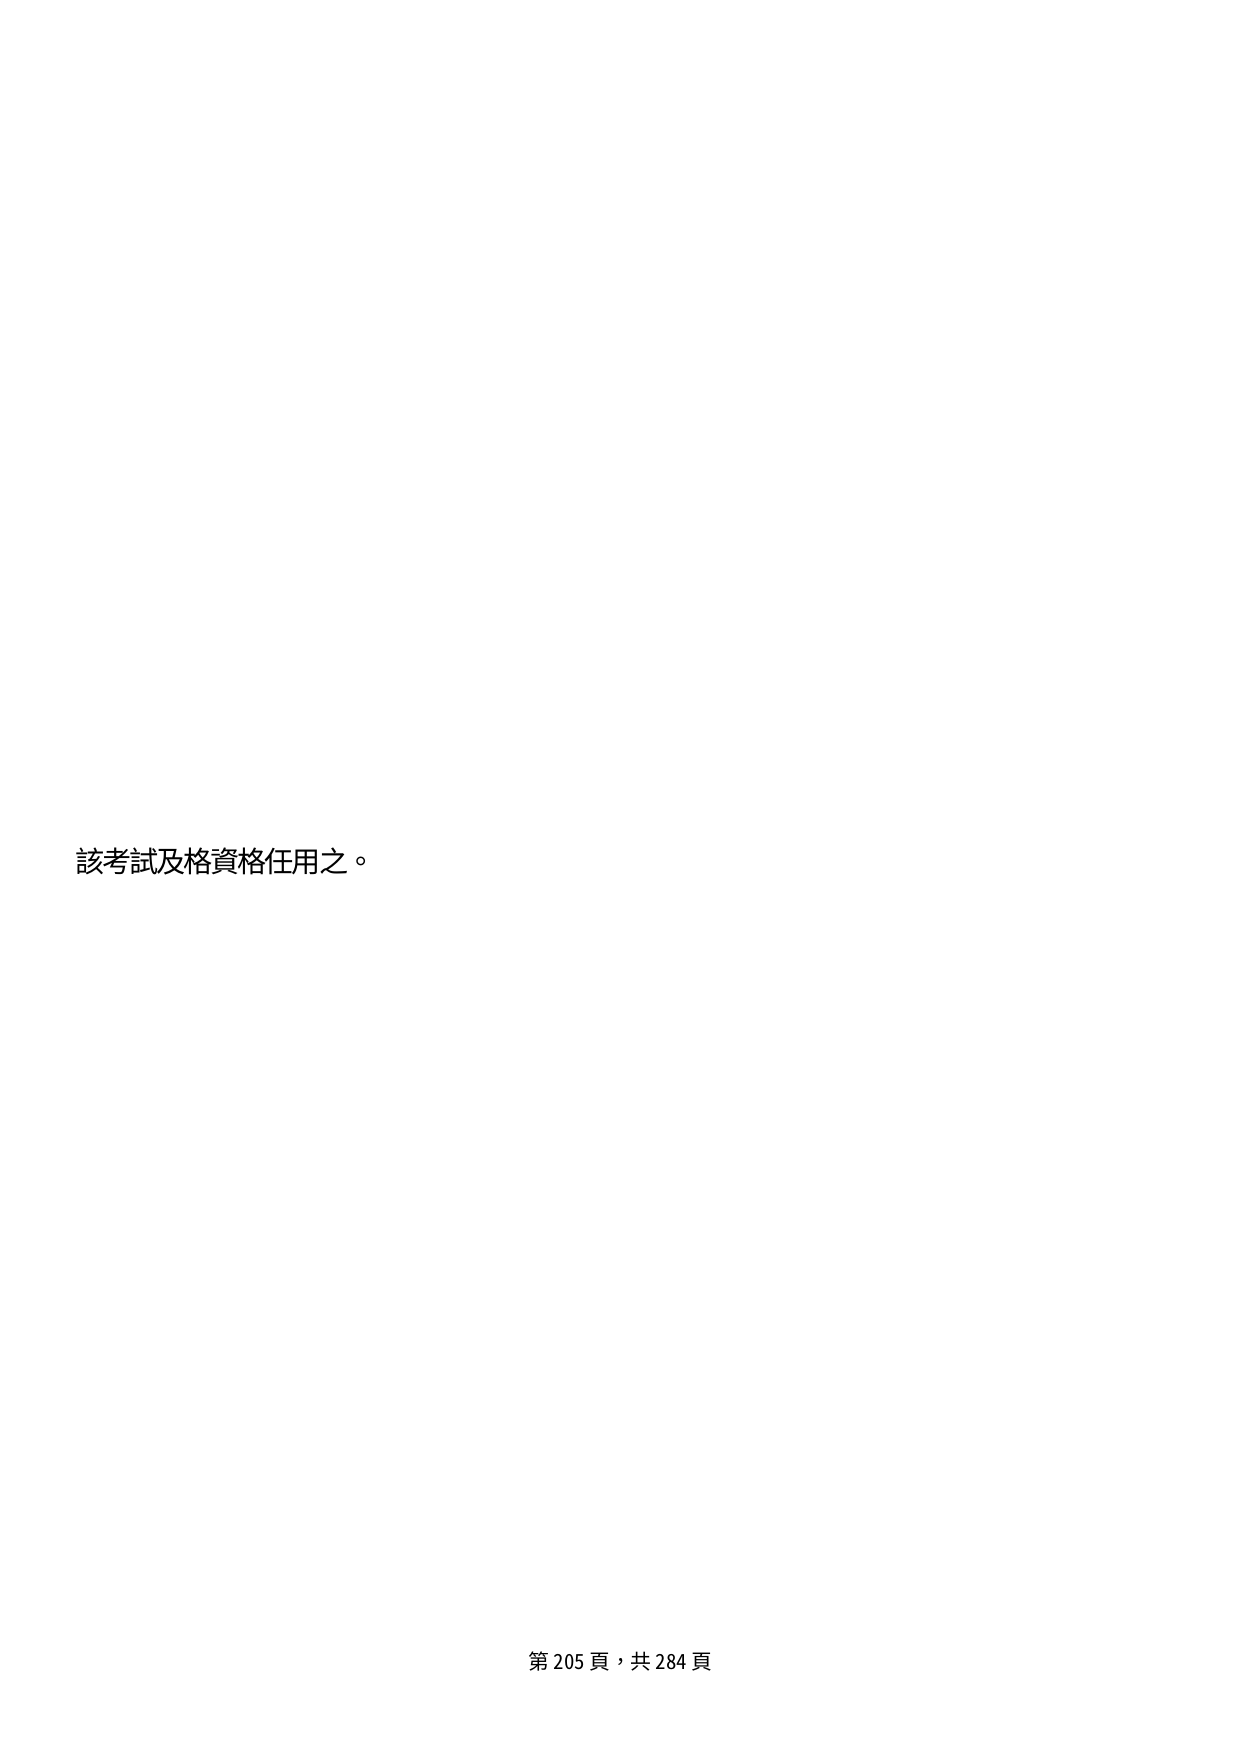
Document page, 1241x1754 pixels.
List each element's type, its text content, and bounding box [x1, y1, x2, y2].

list 該考試及格資格任用之。 [43, 818, 1165, 880]
